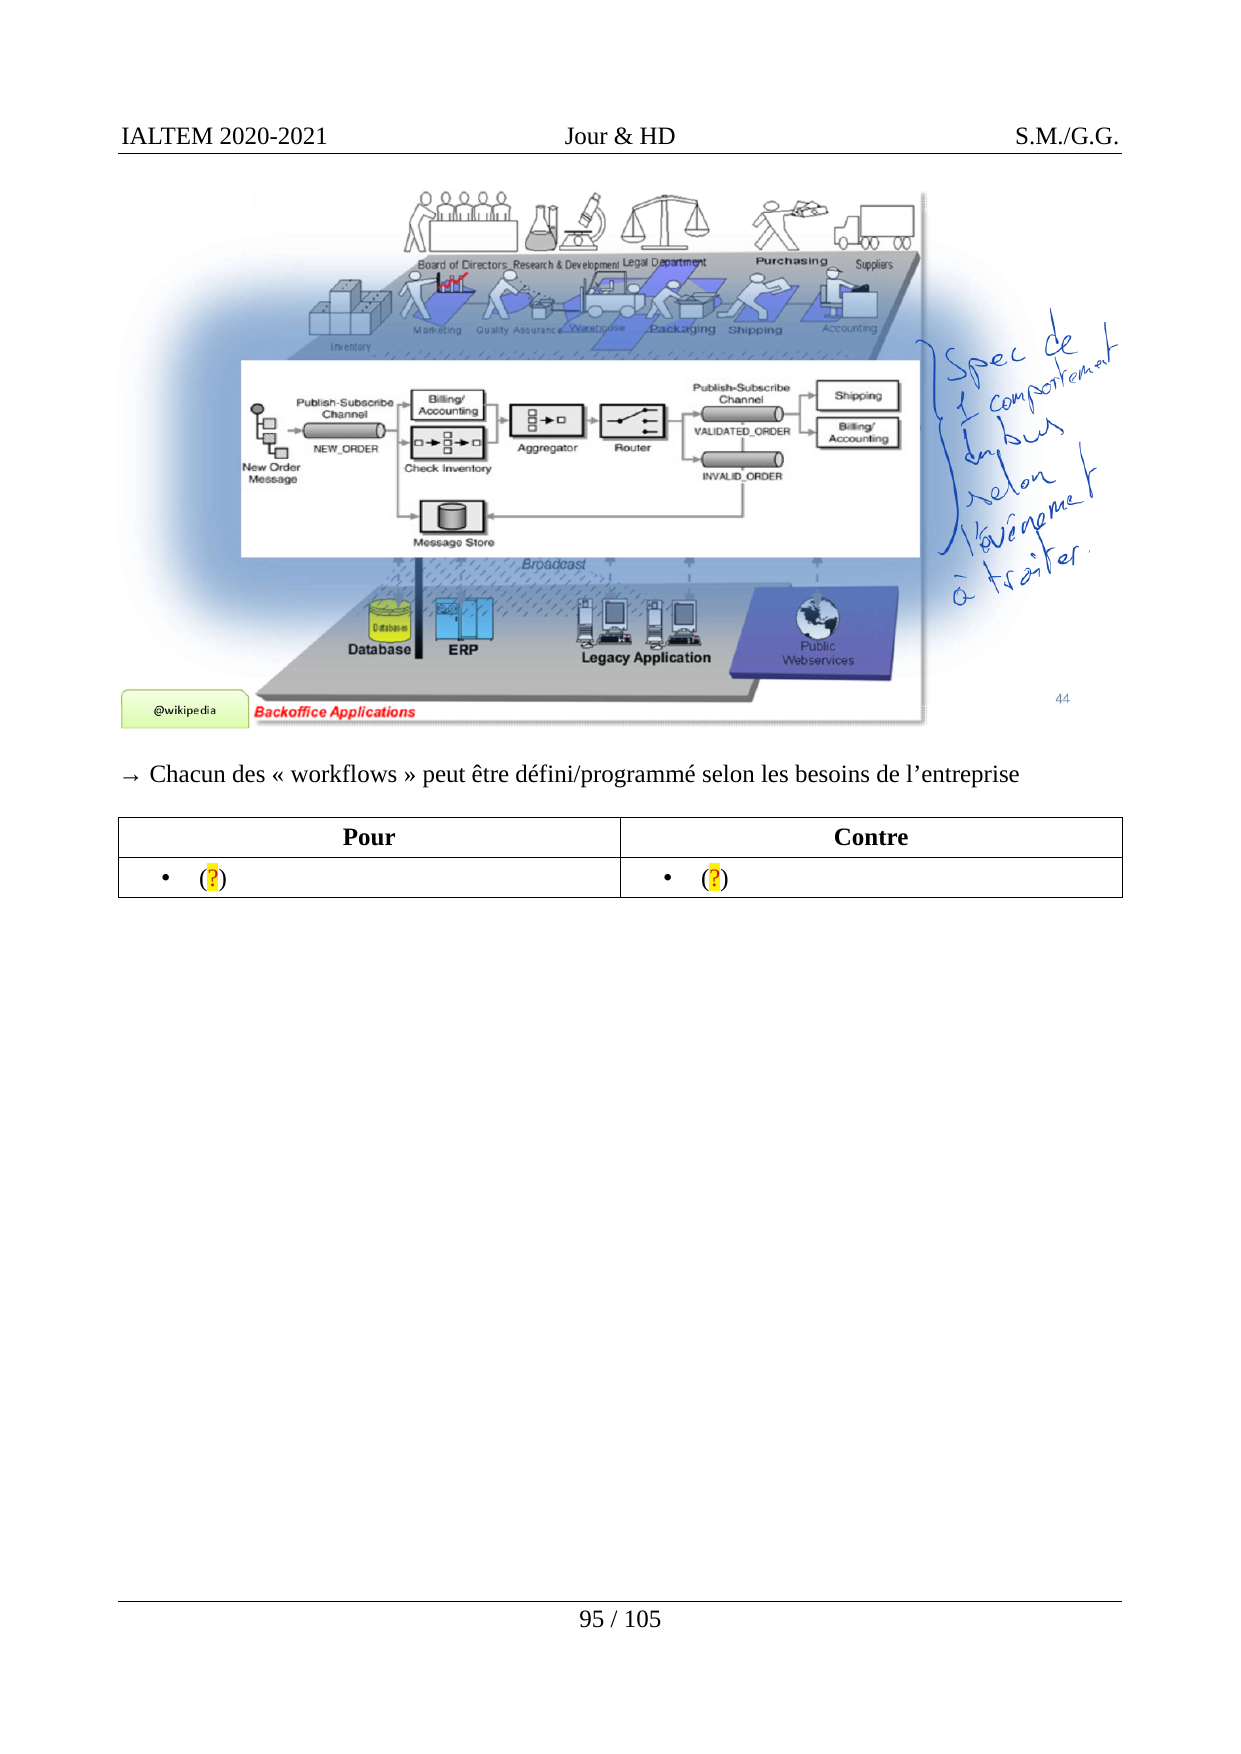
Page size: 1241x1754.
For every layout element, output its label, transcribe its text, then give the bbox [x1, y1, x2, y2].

table_cell (?) [119, 858, 620, 897]
table_cell (?) [621, 858, 1122, 897]
text → Chacun des « workflows » peut être défini/programmé selon les besoins de l’entreprise [118, 759, 1122, 788]
picture [118, 182, 1123, 731]
table_header Pour [119, 818, 620, 857]
table_header Contre [621, 818, 1122, 857]
